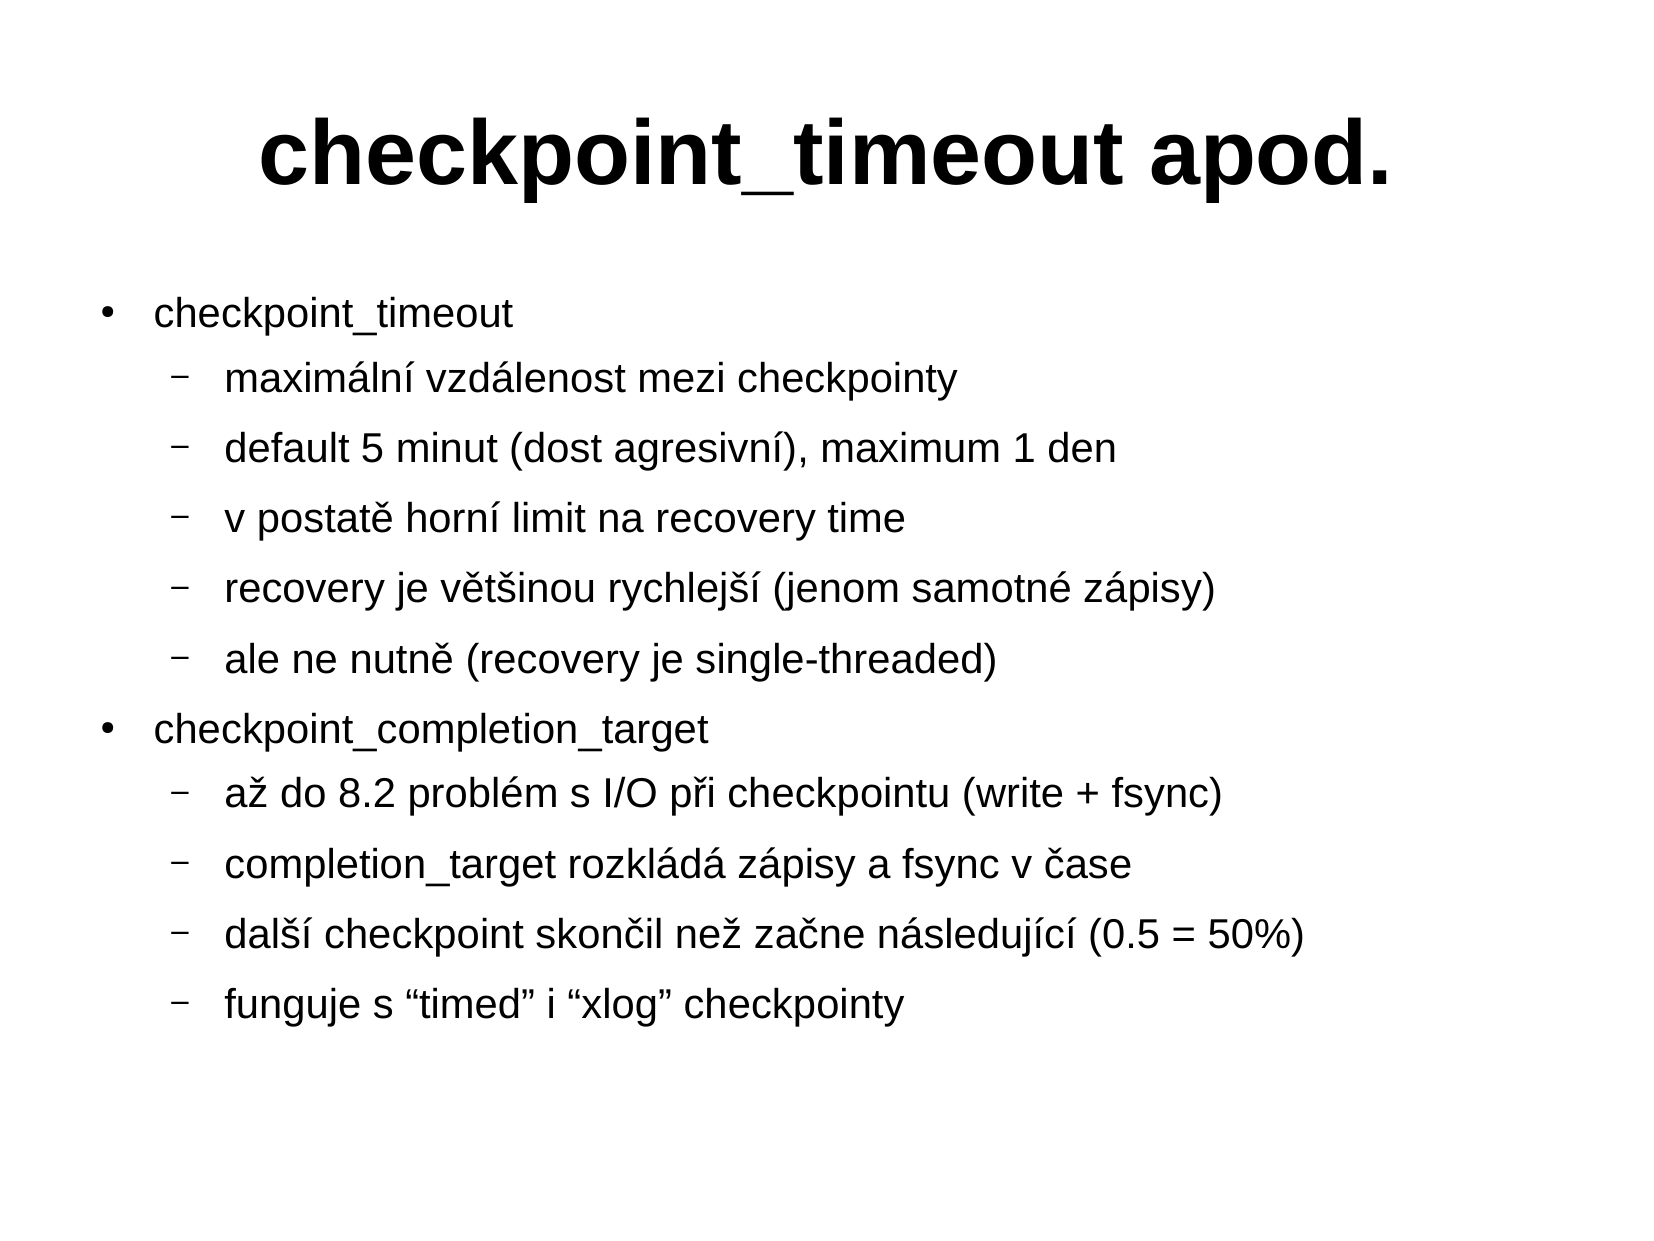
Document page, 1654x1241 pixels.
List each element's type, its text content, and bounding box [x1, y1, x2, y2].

title checkpoint_timeout apod. [82, 49, 1571, 257]
list checkpoint_timeout maximální vzdálenost mezi checkpointy default 5 minut (dost agresivní), maximum 1 den v postatě horní limit na recovery time recovery je většinou rychlejší (jenom samotné zápisy) ale ne nutně (recovery je single-threaded) checkpoint_completion_target až do 8.2 problém s I/O při checkpointu (write + fsync) completion_target rozkládá zápisy a fsync v čase další checkpoint skončil než začne následující (0.5 = 50%) funguje s “timed” i “xlog” checkpointy [82, 290, 1538, 1111]
